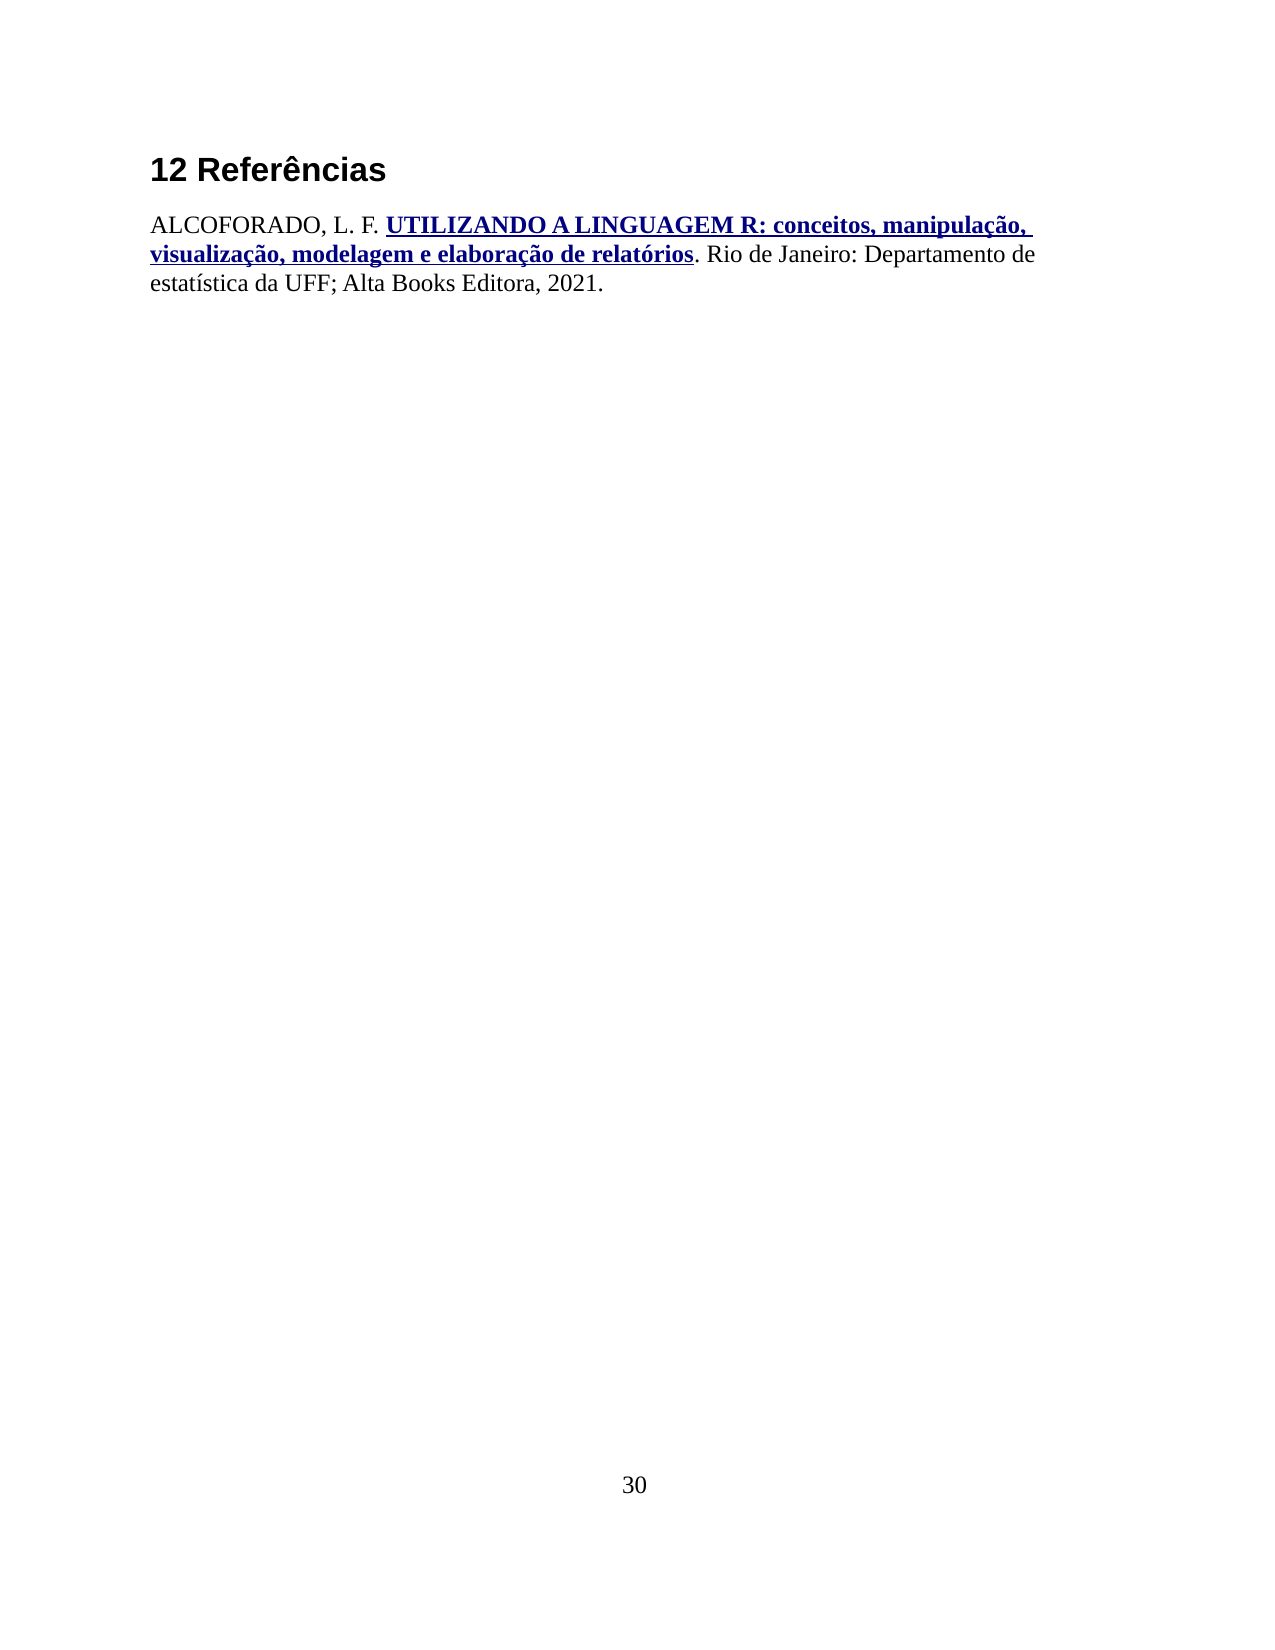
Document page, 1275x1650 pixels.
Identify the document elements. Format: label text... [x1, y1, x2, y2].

text ALCOFORADO, L. F. UTILIZANDO A LINGUAGEM R: conceitos, manipulação, visualização, modelagem e elaboração de relatórios. Rio de Janeiro: Departamento de estatística da UFF; Alta Books Editora, 2021. [150, 210, 1125, 296]
subtitle 12 Referências [150, 150, 1125, 189]
